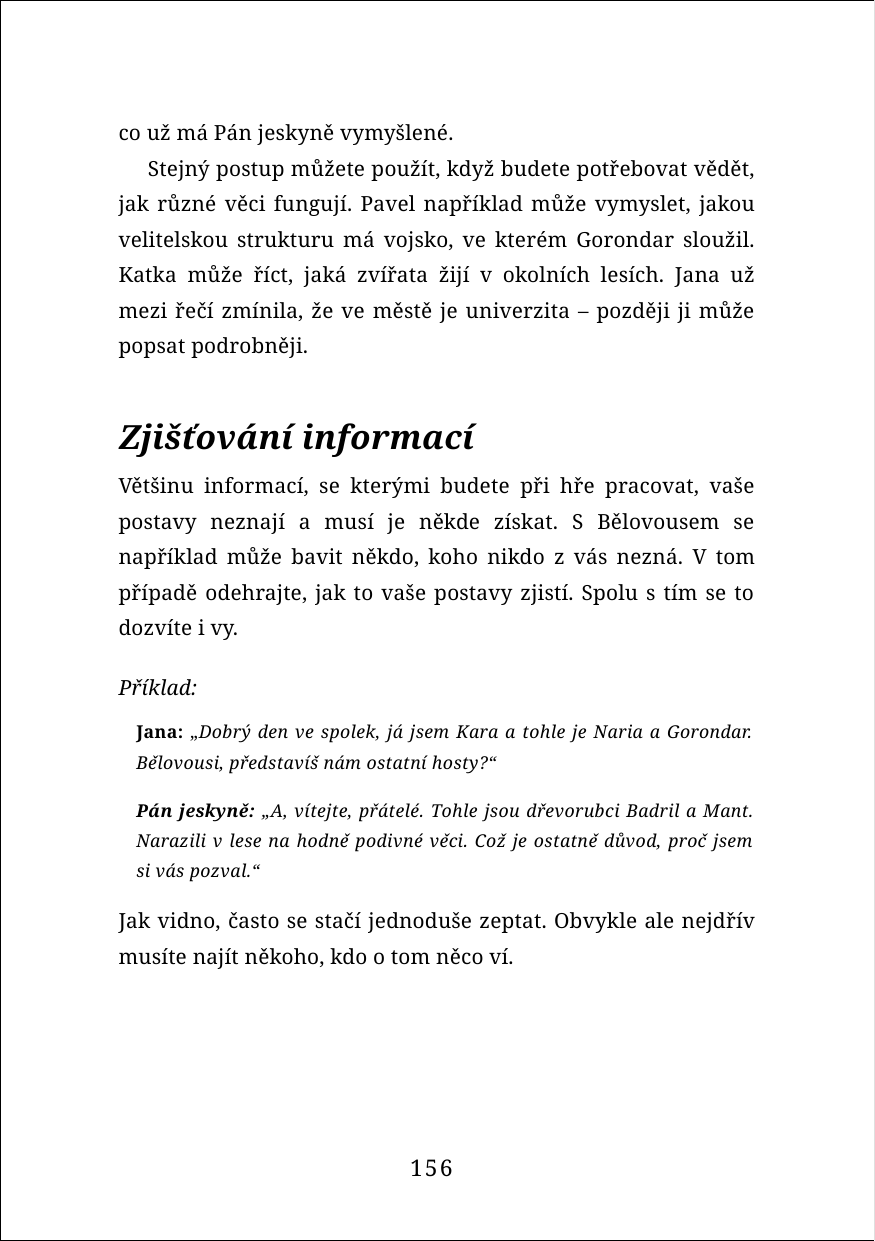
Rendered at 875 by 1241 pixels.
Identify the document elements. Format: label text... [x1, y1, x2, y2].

text Většinu informací, se kterými budete při hře pracovat, vaše postavy neznají a musí je někde získat. S Bělovousem se například může bavit někdo, koho nikdo z vás nezná. V tom případě odehrajte, jak to vaše postavy zjistí. Spolu s tím se to dozvíte i vy. [118, 471, 756, 642]
text co už má Pán jeskyně vymyšlené. Stejný postup můžete použít, když budete potřebovat vědět, jak různé věci fungují. Pavel například může vymyslet, jakou velitelskou strukturu má vojsko, ve kterém Gorondar sloužil. Katka může říct, jaká zvířata žijí v okolních lesích. Jana už mezi řečí zmínila, že ve městě je univerzita – později ji může popsat podrobněji. [118, 118, 756, 360]
text Jak vidno, často se stačí jednoduše zeptat. Obvykle ale nejdřív musíte najít někoho, kdo o tom něco ví. [118, 906, 756, 970]
text Jana: „Dobrý den ve spolek, já jsem Kara a tohle je Naria a Gorondar. Bělovousi, představíš nám ostatní hosty?“ [136, 720, 756, 774]
subtitle Zjišťování informací [118, 414, 756, 459]
text Pán jeskyně: „A, vítejte, přátelé. Tohle jsou dřevorubci Badril a Mant. Narazili v lese na hodně podivné věci. Což je ostatně důvod, proč jsem si vás pozval.“ [136, 798, 756, 883]
text Příklad: [118, 673, 756, 701]
